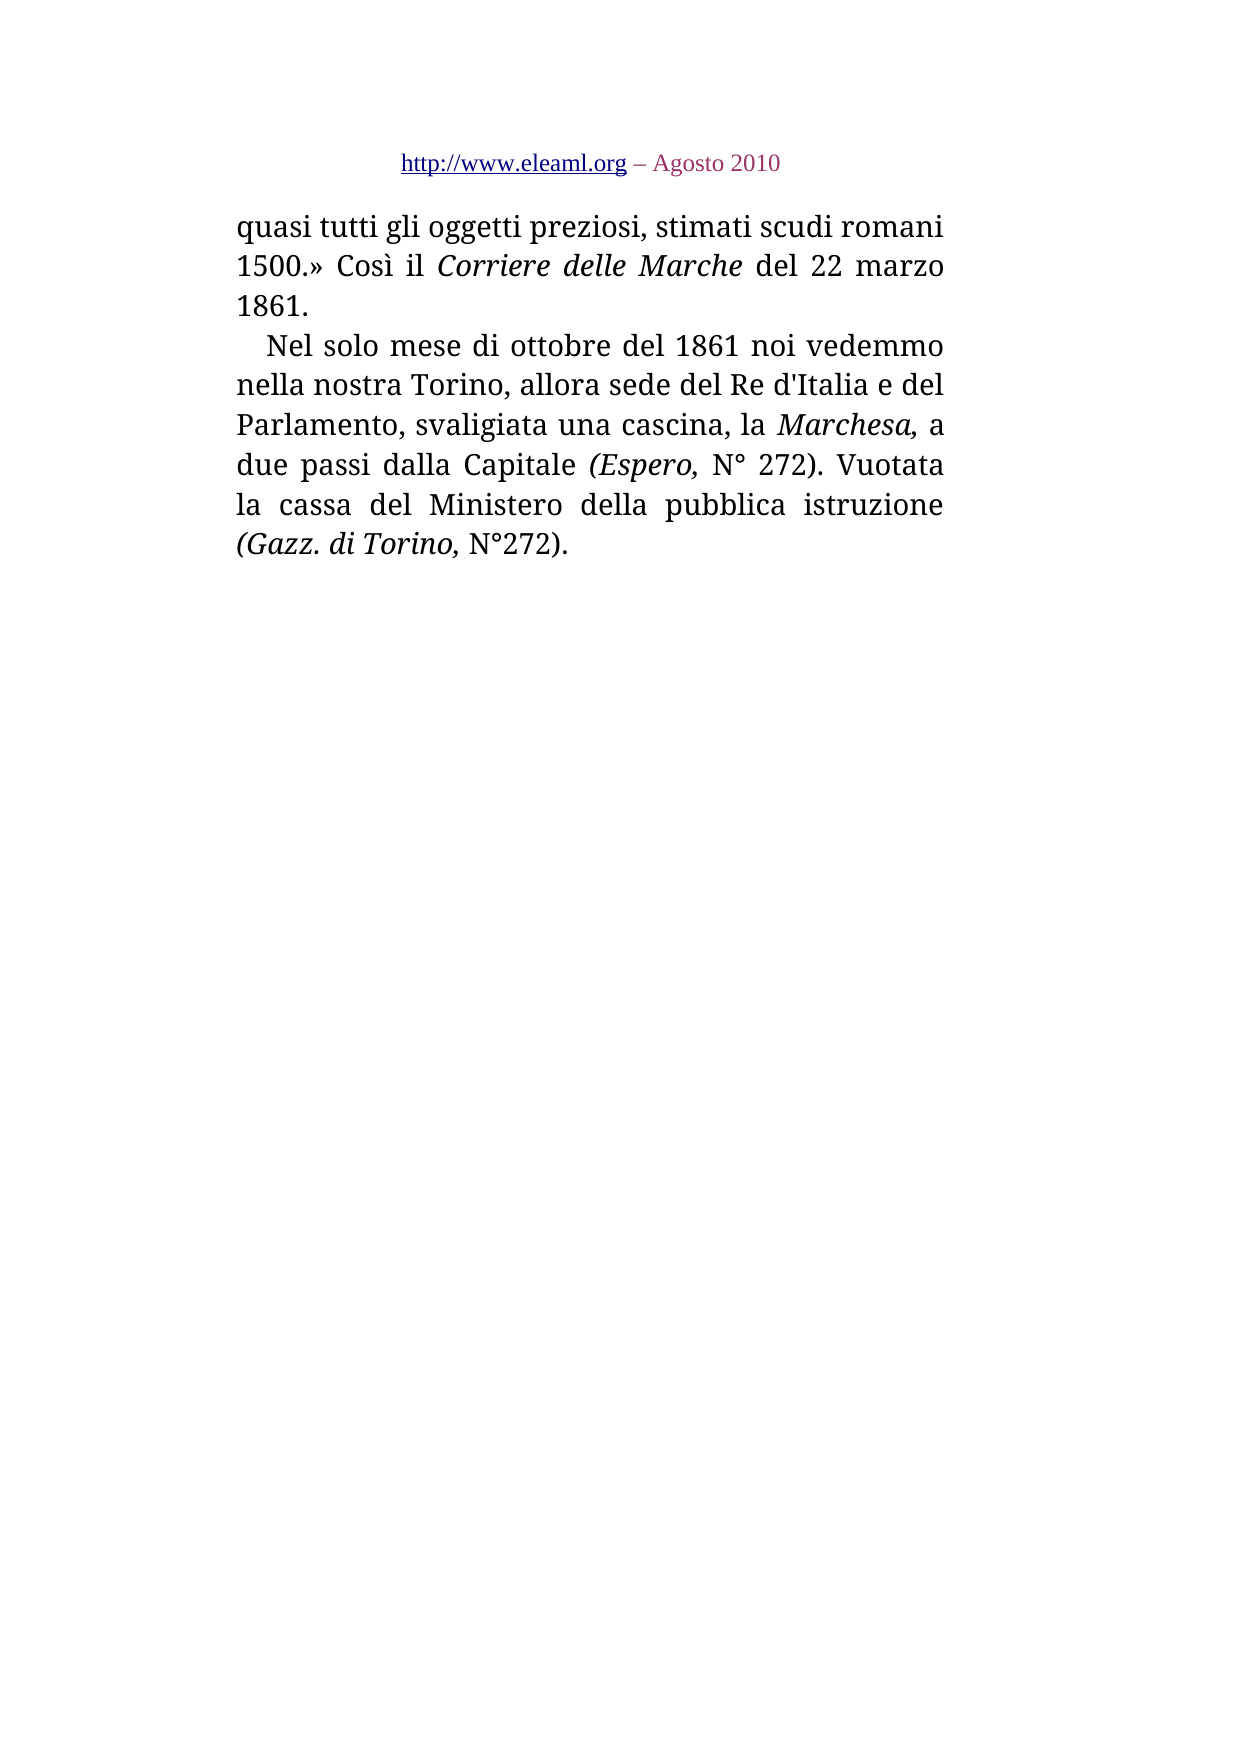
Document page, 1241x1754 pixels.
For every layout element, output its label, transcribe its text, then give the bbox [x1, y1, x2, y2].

text Nel solo mese di ottobre del 1861 noi vedemmo nella nostra Torino, allora sede del Re d'Italia e del Parlamento, svaligiata una cascina, la Marchesa, a due passi dalla Capitale (Espero, N° 272). Vuotata la cassa del Ministero della pubblica istruzione (Gazz. di Torino, N°272). [236, 325, 945, 563]
text quasi tutti gli oggetti preziosi, stimati scudi romani 1500.» Così il Corriere delle Marche del 22 marzo 1861. [236, 206, 945, 325]
